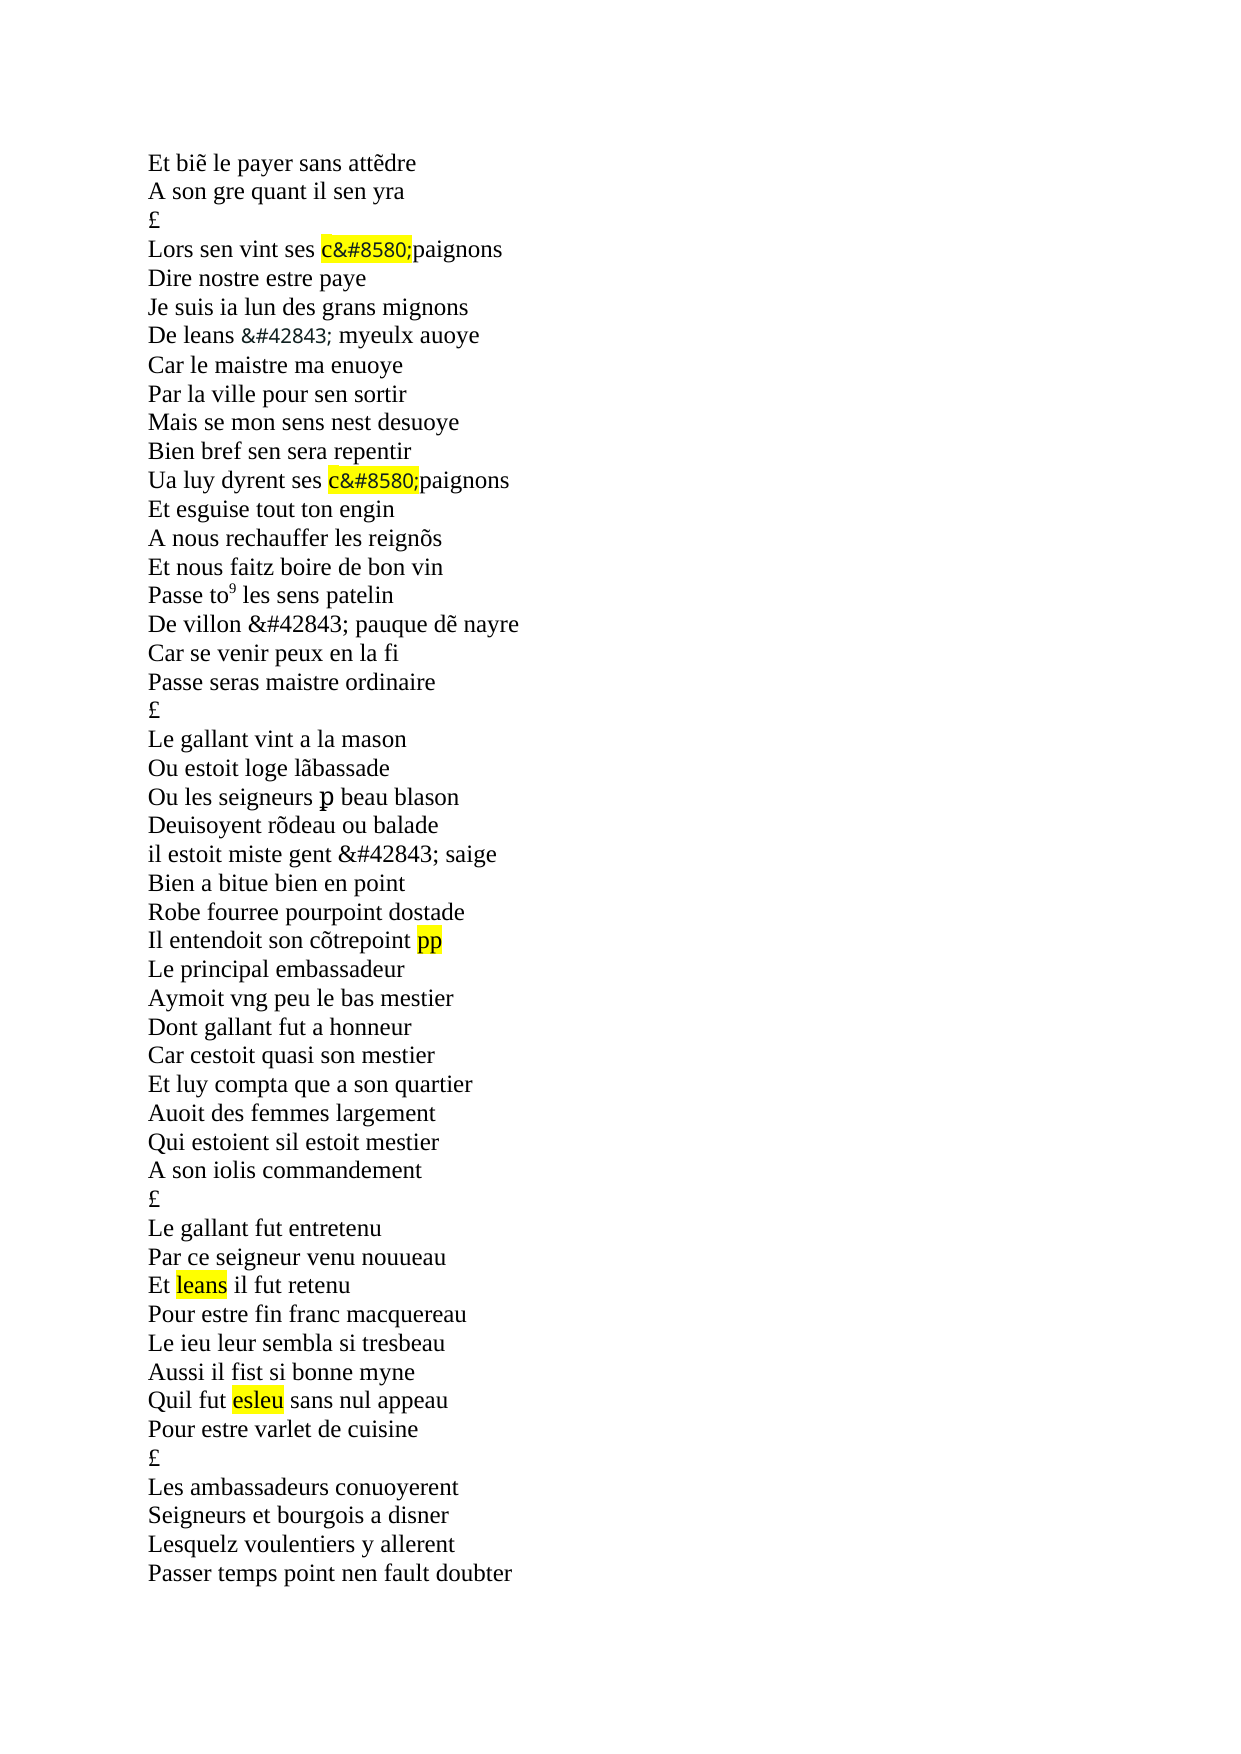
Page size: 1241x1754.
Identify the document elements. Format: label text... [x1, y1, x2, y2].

text Lors sen vint ses c&#8580;paignons Dire nostre estre paye Je suis ia lun des grans mignons De leans &#42843; myeulx auoye Car le maistre ma enuoye Par la ville pour sen sortir Mais se mon sens nest desuoye Bien bref sen sera repentir Ua luy dyrent ses c&#8580;paignons Et esguise tout ton engin A nous rechauffer les reignõs Et nous faitz boire de bon vin Passe to9 les sens patelin De villon &#42843; pauque dẽ nayre Car se venir peux en la fi Passe seras maistre ordinaire [148, 234, 1093, 695]
text Les ambassadeurs conuoyerent Seigneurs et bourgois a disner Lesquelz voulentiers y allerent Passer temps point nen fault doubter [148, 1472, 1093, 1587]
text £ [148, 695, 1093, 724]
text £ [148, 1443, 1093, 1472]
text £ [148, 205, 1093, 234]
text Et biẽ le payer sans attẽdre A son gre quant il sen yra [148, 148, 1093, 205]
text £ [148, 1184, 1093, 1213]
text Le gallant fut entretenu Par ce seigneur venu nouueau Et leans il fut retenu Pour estre fin franc macquereau Le ieu leur sembla si tresbeau Aussi il fist si bonne myne Quil fut esleu sans nul appeau Pour estre varlet de cuisine [148, 1213, 1093, 1443]
text Le gallant vint a la mason Ou estoit loge lãbassade Ou les seigneurs ꝑ beau blason Deuisoyent rõdeau ou balade il estoit miste gent &#42843; saige Bien a bitue bien en point Robe fourree pourpoint dostade Il entendoit son cõtrepoint pp Le principal embassadeur Aymoit vng peu le bas mestier Dont gallant fut a honneur Car cestoit quasi son mestier Et luy compta que a son quartier Auoit des femmes largement Qui estoient sil estoit mestier A son iolis commandement [148, 724, 1093, 1184]
